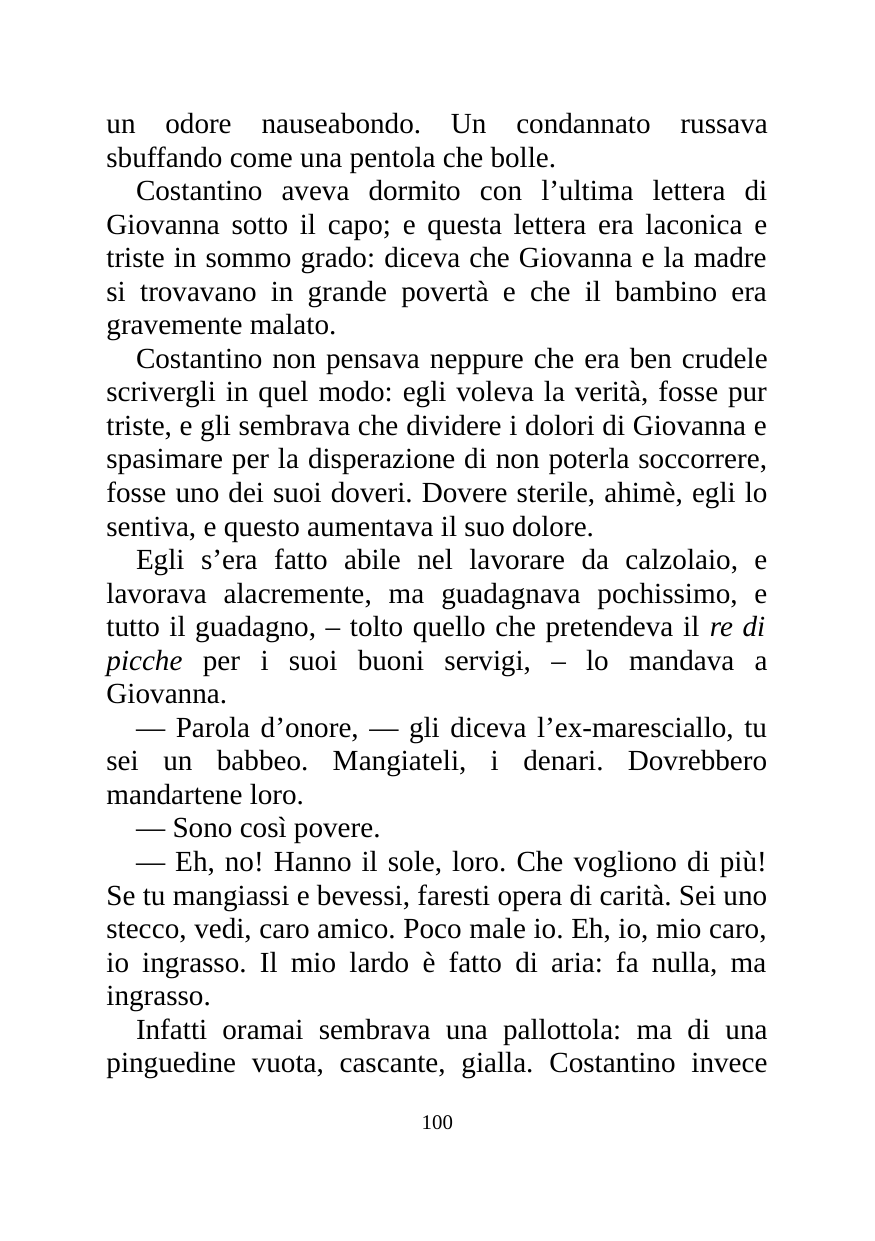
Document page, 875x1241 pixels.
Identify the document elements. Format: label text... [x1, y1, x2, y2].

text un odore nauseabondo. Un condannato russava sbuffando come una pentola che bolle. [106, 106, 768, 173]
text Infatti oramai sembrava una pallottola: ma di una pinguedine vuota, cascante, gialla. Costantino invece [106, 1012, 768, 1079]
text — Sono così povere. [106, 811, 768, 844]
text — Parola d’onore, — gli diceva l’ex-maresciallo, tu sei un babbeo. Mangiateli, i denari. Dovrebbero mandartene loro. [106, 710, 768, 811]
text Costantino non pensava neppure che era ben crudele scrivergli in quel modo: egli voleva la verità, fosse pur triste, e gli sembrava che dividere i dolori di Giovanna e spasimare per la disperazione di non poterla soccorrere, fosse uno dei suoi doveri. Dovere sterile, ahimè, egli lo sentiva, e questo aumentava il suo dolore. [106, 341, 768, 542]
text Egli s’era fatto abile nel lavorare da calzolaio, e lavorava alacremente, ma guadagnava pochissimo, e tutto il guadagno, – tolto quello che pretendeva il re di picche per i suoi buoni servigi, – lo mandava a Giovanna. [106, 542, 768, 710]
text — Eh, no! Hanno il sole, loro. Che vogliono di più! Se tu mangiassi e bevessi, faresti opera di carità. Sei uno stecco, vedi, caro amico. Poco male io. Eh, io, mio caro, io ingrasso. Il mio lardo è fatto di aria: fa nulla, ma ingrasso. [106, 844, 768, 1012]
text Costantino aveva dormito con l’ultima lettera di Giovanna sotto il capo; e questa lettera era laconica e triste in sommo grado: diceva che Giovanna e la madre si trovavano in grande povertà e che il bambino era gravemente malato. [106, 173, 768, 341]
